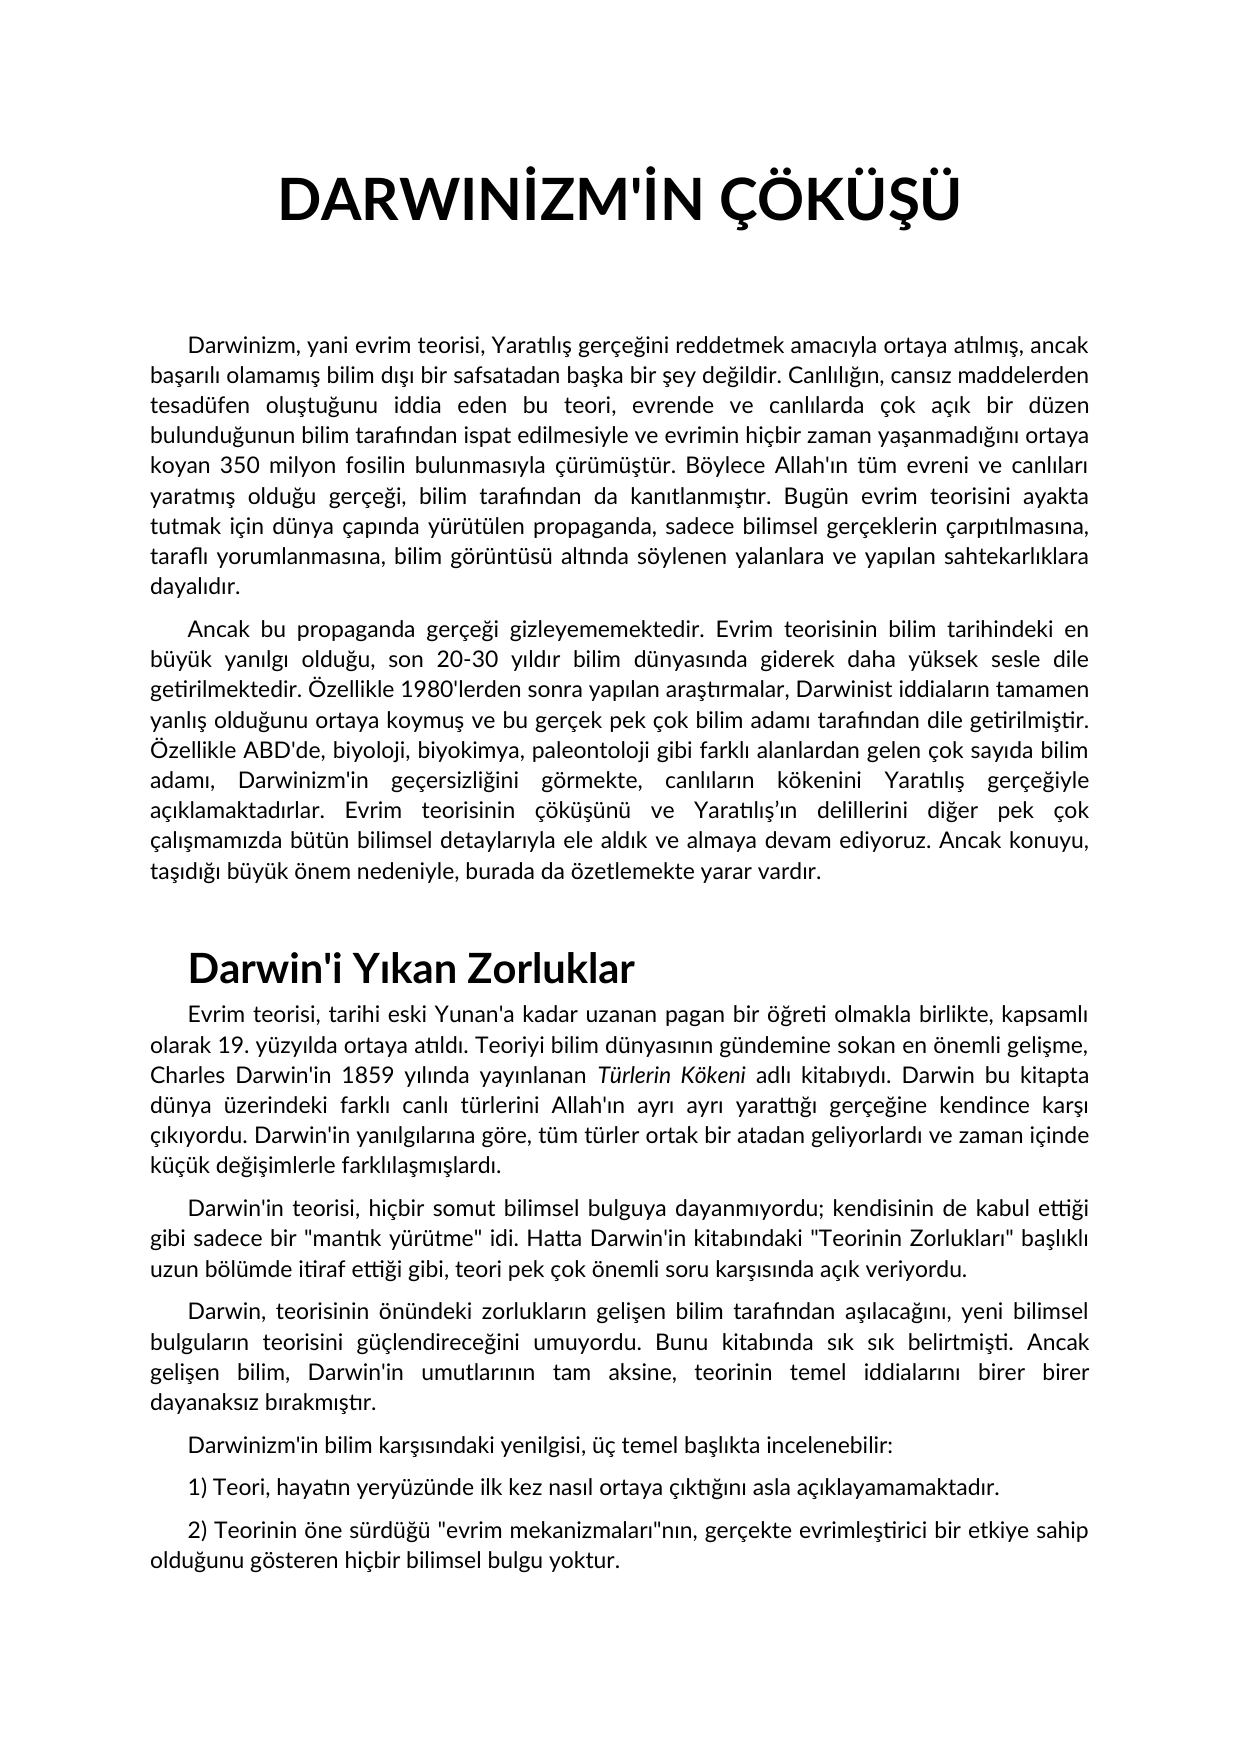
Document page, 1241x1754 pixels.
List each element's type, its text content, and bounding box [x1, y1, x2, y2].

text Ancak bu propaganda gerçeği gizleyememektedir. Evrim teorisinin bilim tarihindeki en büyük yanılgı olduğu, son 20-30 yıldır bilim dünyasında giderek daha yüksek sesle dile getirilmektedir. Özellikle 1980'lerden sonra yapılan araştırmalar, Darwinist iddiaların tamamen yanlış olduğunu ortaya koymuş ve bu gerçek pek çok bilim adamı tarafından dile getirilmiştir. Özellikle ABD'de, biyoloji, biyokimya, paleontoloji gibi farklı alanlardan gelen çok sayıda bilim adamı, Darwinizm'in geçersizliğini görmekte, canlıların kökenini Yaratılış gerçeğiyle açıklamaktadırlar. Evrim teorisinin çöküşünü ve Yaratılış’ın delillerini diğer pek çok çalışmamızda bütün bilimsel detaylarıyla ele aldık ve almaya devam ediyoruz. Ancak konuyu, taşıdığı büyük önem nedeniyle, burada da özetlemekte yarar vardır. [150, 615, 1090, 884]
subtitle Darwin'i Yıkan Zorluklar [187, 942, 1090, 992]
text 1) Teori, hayatın yeryüzünde ilk kez nasıl ortaya çıktığını asla açıklayamamaktadır. [150, 1473, 1090, 1501]
text Darwin'in teorisi, hiçbir somut bilimsel bulguya dayanmıyordu; kendisinin de kabul ettiği gibi sadece bir "mantık yürütme" idi. Hatta Darwin'in kitabındaki "Teorinin Zorlukları" başlıklı uzun bölümde itiraf ettiği gibi, teori pek çok önemli soru karşısında açık veriyordu. [150, 1194, 1090, 1282]
text Darwin, teorisinin önündeki zorlukların gelişen bilim tarafından aşılacağını, yeni bilimsel bulguların teorisini güçlendireceğini umuyordu. Bunu kitabında sık sık belirtmişti. Ancak gelişen bilim, Darwin'in umutlarının tam aksine, teorinin temel iddialarını birer birer dayanaksız bırakmıştır. [150, 1297, 1090, 1415]
subtitle DARWINİZM'İN ÇÖKÜŞÜ [150, 162, 1090, 232]
text Evrim teorisi, tarihi eski Yunan'a kadar uzanan pagan bir öğreti olmakla birlikte, kapsamlı olarak 19. yüzyılda ortaya atıldı. Teoriyi bilim dünyasının gündemine sokan en önemli gelişme, Charles Darwin'in 1859 yılında yayınlanan Türlerin Kökeni adlı kitabıydı. Darwin bu kitapta dünya üzerindeki farklı canlı türlerini Allah'ın ayrı ayrı yarattığı gerçeğine kendince karşı çıkıyordu. Darwin'in yanılgılarına göre, tüm türler ortak bir atadan geliyorlardı ve zaman içinde küçük değişimlerle farklılaşmışlardı. [150, 1000, 1090, 1179]
text 2) Teorinin öne sürdüğü "evrim mekanizmaları"nın, gerçekte evrimleştirici bir etkiye sahip olduğunu gösteren hiçbir bilimsel bulgu yoktur. [150, 1516, 1090, 1573]
text Darwinizm, yani evrim teorisi, Yaratılış gerçeğini reddetmek amacıyla ortaya atılmış, ancak başarılı olamamış bilim dışı bir safsatadan başka bir şey değildir. Canlılığın, cansız maddelerden tesadüfen oluştuğunu iddia eden bu teori, evrende ve canlılarda çok açık bir düzen bulunduğunun bilim tarafından ispat edilmesiyle ve evrimin hiçbir zaman yaşanmadığını ortaya koyan 350 milyon fosilin bulunmasıyla çürümüştür. Böylece Allah'ın tüm evreni ve canlıları yaratmış olduğu gerçeği, bilim tarafından da kanıtlanmıştır. Bugün evrim teorisini ayakta tutmak için dünya çapında yürütülen propaganda, sadece bilimsel gerçeklerin çarpıtılmasına, taraflı yorumlanmasına, bilim görüntüsü altında söylenen yalanlara ve yapılan sahtekarlıklara dayalıdır. [150, 330, 1090, 599]
text Darwinizm'in bilim karşısındaki yenilgisi, üç temel başlıkta incelenebilir: [150, 1430, 1090, 1458]
